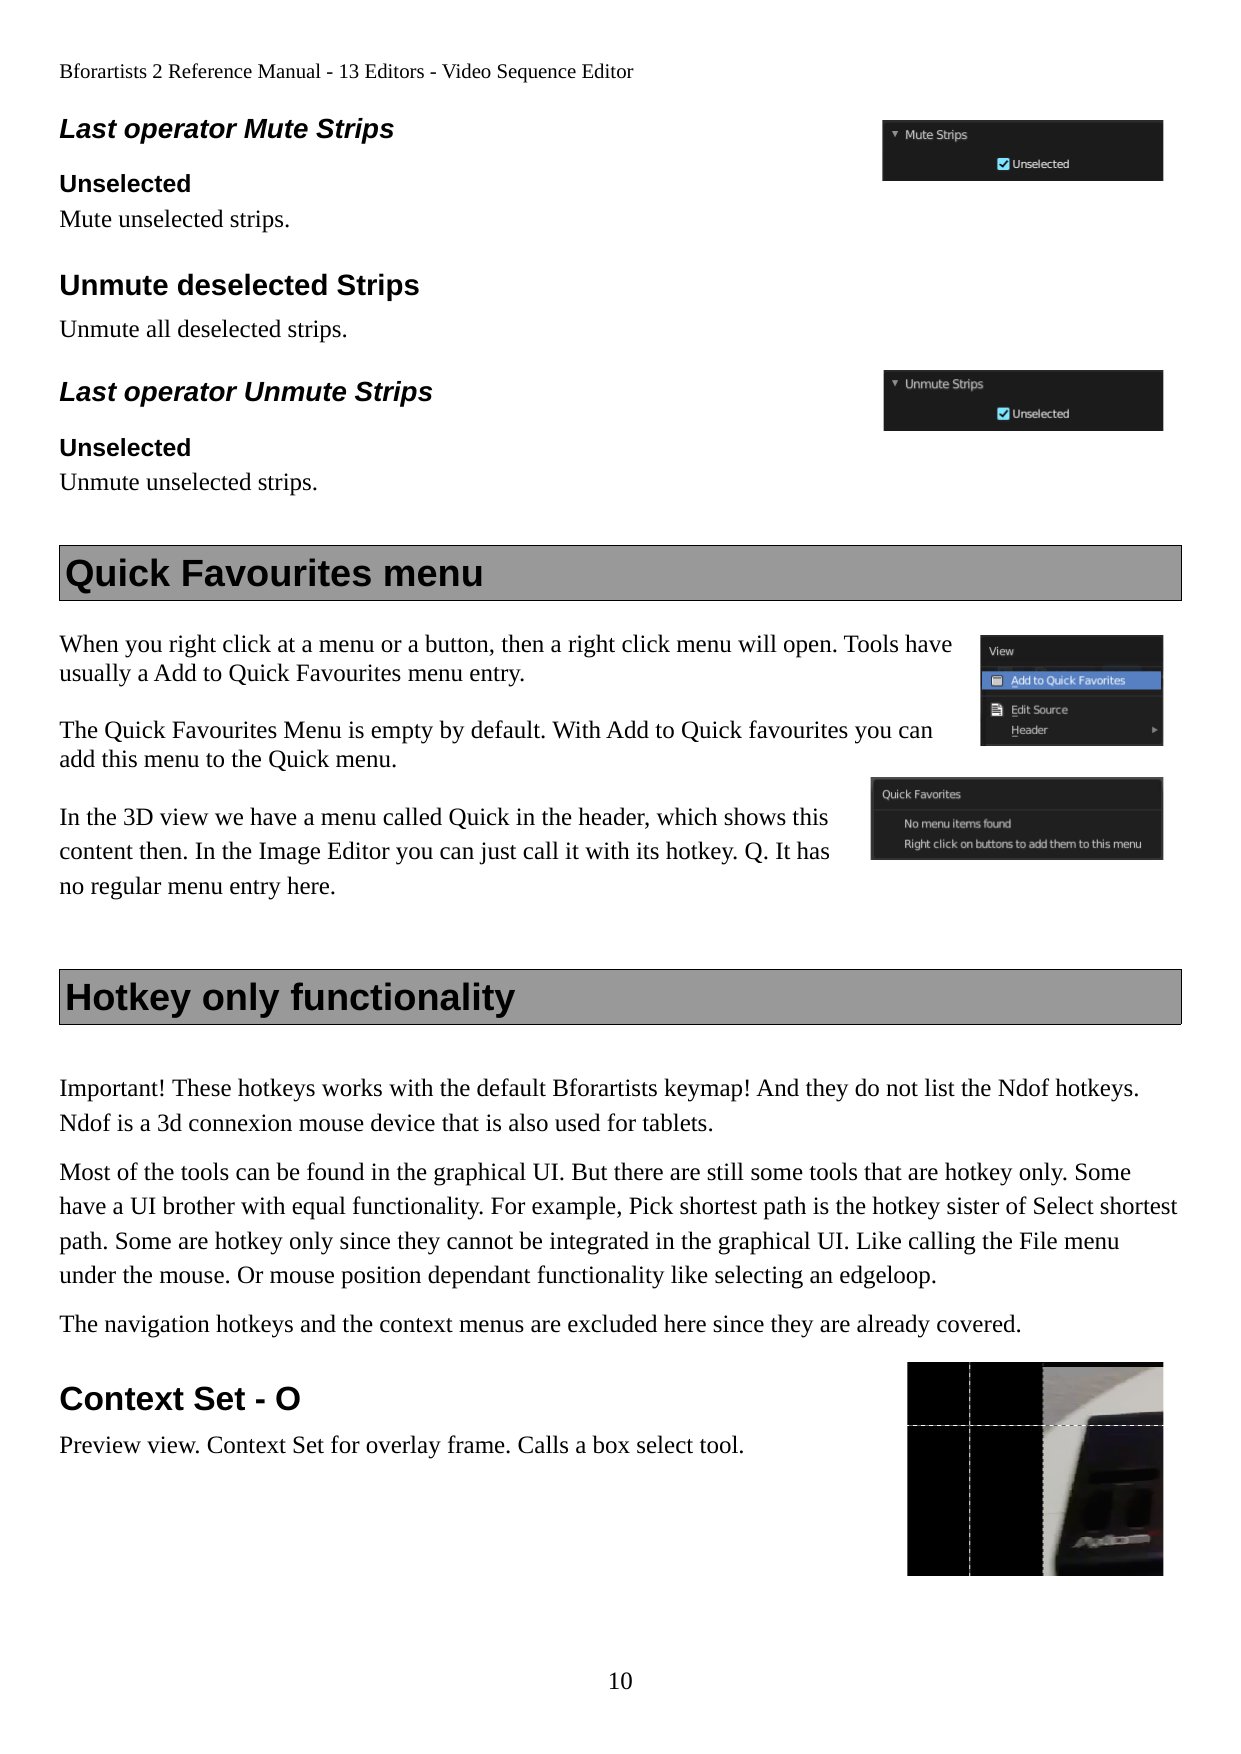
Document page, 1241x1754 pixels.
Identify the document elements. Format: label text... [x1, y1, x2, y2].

subtitle Last operator Unmute Strips [59, 376, 883, 408]
subtitle Last operator Mute Strips [59, 113, 1181, 144]
subtitle Unmute deselected Strips [59, 268, 1181, 302]
subtitle [1164, 376, 1181, 408]
subtitle Context Set - O [59, 1379, 907, 1418]
table_header Quick Favourites menu [60, 546, 1181, 600]
text Unmute all deselected strips. [59, 314, 1181, 343]
picture [870, 777, 1164, 860]
text Important! These hotkeys works with the default Bforartists keymap! And they do not list the Ndof hotkeys. Ndof is a 3d connexion mouse device that is also used for tablets. [59, 1073, 1181, 1136]
subtitle Unselected [59, 169, 1181, 198]
text The navigation hotkeys and the context menus are excluded here since they are already covered. [59, 1309, 1181, 1338]
text Preview view. Context Set for overlay frame. Calls a box select tool. [59, 1430, 907, 1459]
text When you right click at a menu or a button, then a right click menu will open. Tools have usually a Add to Quick Favourites menu entry. [59, 629, 1181, 687]
text In the 3D view we have a menu called Quick in the header, which shows this content then. In the Image Editor you can just call it with its hotkey. Q. It has no regular menu entry here. [59, 802, 1181, 899]
text Mute unselected strips. [59, 204, 1181, 233]
table_header Hotkey only functionality [60, 970, 1181, 1024]
text The Quick Favourites Menu is empty by default. With Add to Quick favourites you can add this menu to the Quick menu. [59, 716, 1181, 773]
picture [882, 120, 1164, 181]
picture [980, 635, 1164, 746]
text Unmute unselected strips. [59, 467, 1181, 496]
picture [883, 370, 1164, 431]
text Most of the tools can be found in the graphical UI. But there are still some tools that are hotkey only. Some have a UI brother with equal functionality. For example, Pick shortest path is the hotkey sister of Select shortest path. Some are hotkey only since they cannot be integrated in the graphical UI. Like calling the File menu under the mouse. Or mouse position dependant functionality like selecting an edgeloop. [59, 1157, 1181, 1289]
subtitle Unselected [59, 433, 1181, 461]
subtitle [1164, 1379, 1181, 1418]
picture [907, 1362, 1164, 1576]
